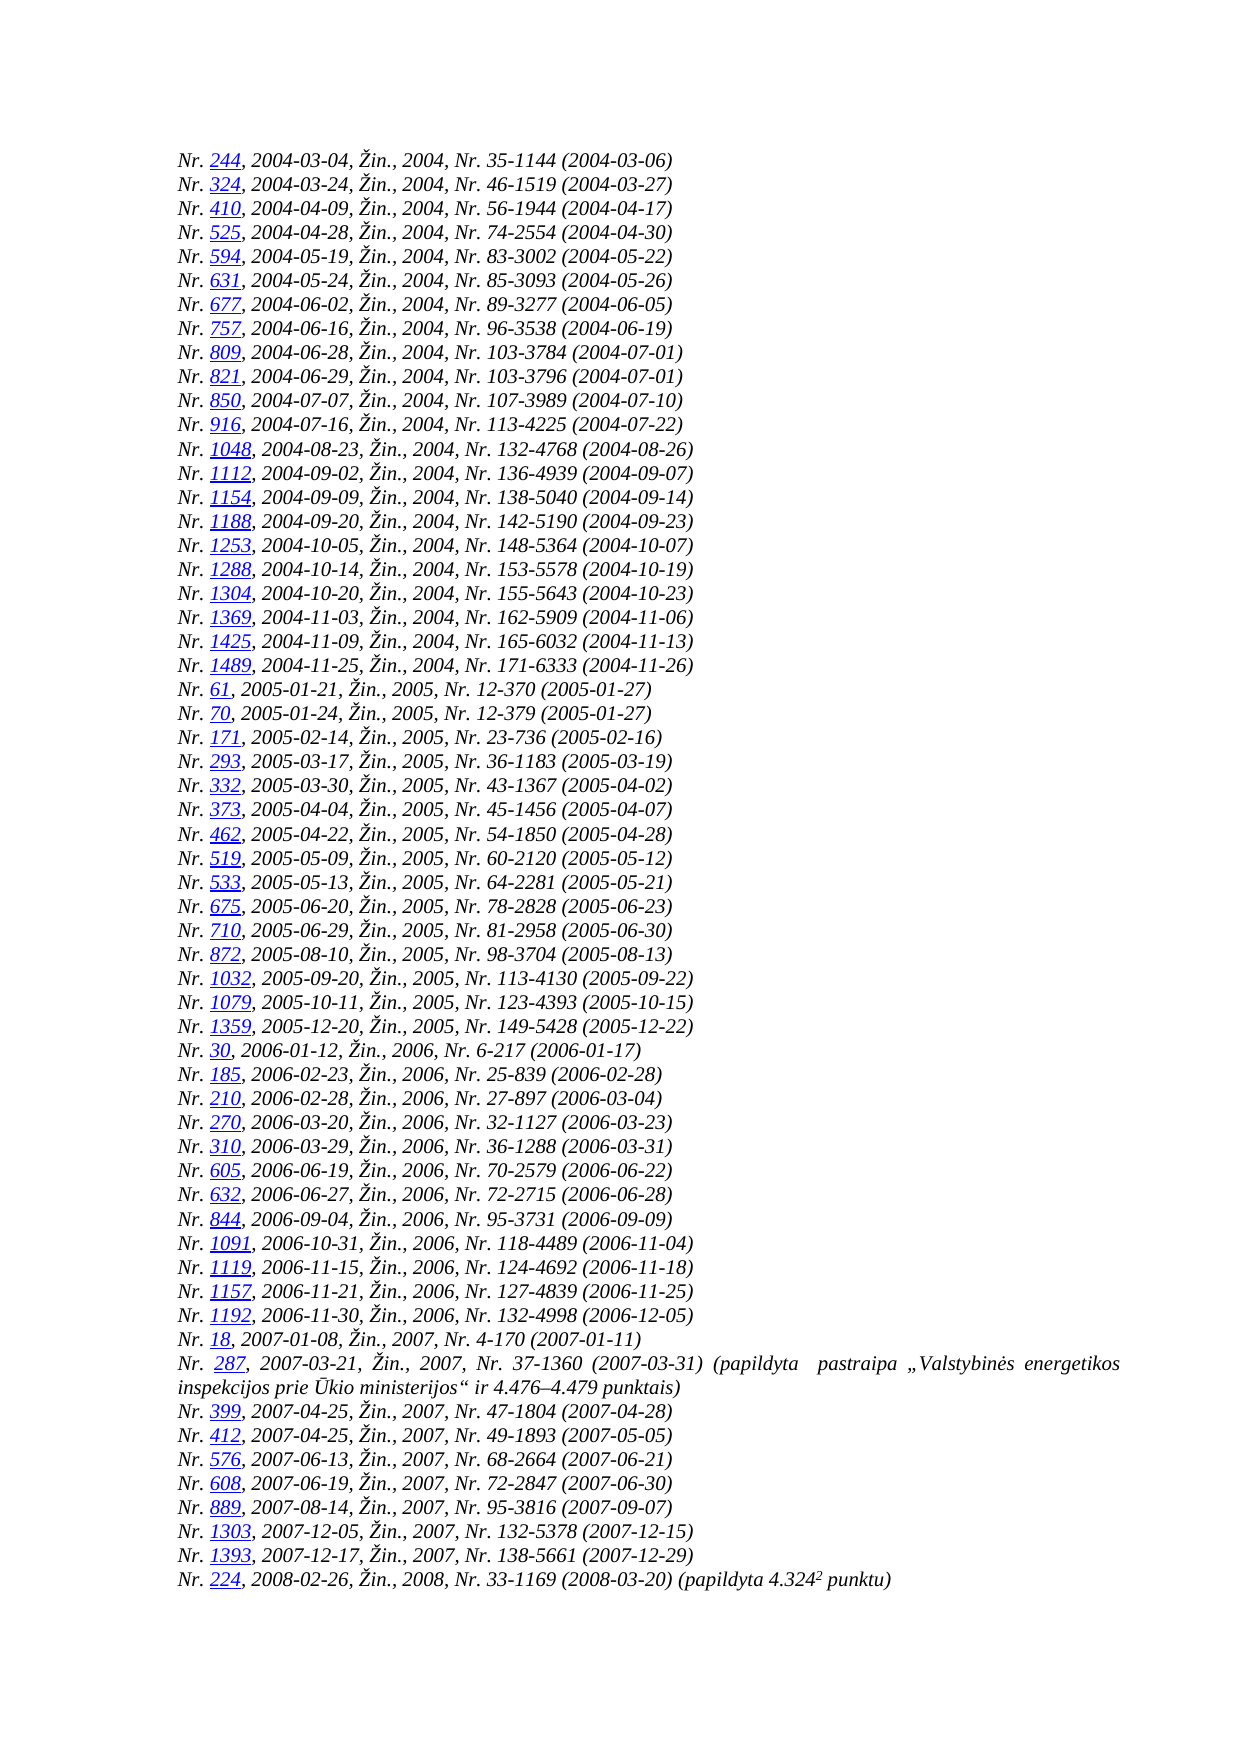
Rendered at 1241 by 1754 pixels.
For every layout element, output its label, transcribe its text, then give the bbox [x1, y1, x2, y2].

text Nr. 1253, 2004-10-05, Žin., 2004, Nr. 148-5364 (2004-10-07) [177, 533, 1122, 557]
text Nr. 332, 2005-03-30, Žin., 2005, Nr. 43-1367 (2005-04-02) [177, 773, 1122, 797]
text Nr. 821, 2004-06-29, Žin., 2004, Nr. 103-3796 (2004-07-01) [177, 364, 1122, 388]
text Nr. 1359, 2005-12-20, Žin., 2005, Nr. 149-5428 (2005-12-22) [177, 1014, 1122, 1038]
text Nr. 631, 2004-05-24, Žin., 2004, Nr. 85-3093 (2004-05-26) [177, 268, 1122, 292]
text Nr. 61, 2005-01-21, Žin., 2005, Nr. 12-370 (2005-01-27) [177, 677, 1122, 701]
text Nr. 1303, 2007-12-05, Žin., 2007, Nr. 132-5378 (2007-12-15) [177, 1519, 1122, 1543]
text Nr. 1091, 2006-10-31, Žin., 2006, Nr. 118-4489 (2006-11-04) [177, 1231, 1122, 1254]
text Nr. 576, 2007-06-13, Žin., 2007, Nr. 68-2664 (2007-06-21) [177, 1447, 1122, 1471]
text Nr. 1032, 2005-09-20, Žin., 2005, Nr. 113-4130 (2005-09-22) [177, 966, 1122, 990]
text Nr. 171, 2005-02-14, Žin., 2005, Nr. 23-736 (2005-02-16) [177, 725, 1122, 749]
text Nr. 605, 2006-06-19, Žin., 2006, Nr. 70-2579 (2006-06-22) [177, 1158, 1122, 1182]
text Nr. 872, 2005-08-10, Žin., 2005, Nr. 98-3704 (2005-08-13) [177, 942, 1122, 966]
text Nr. 850, 2004-07-07, Žin., 2004, Nr. 107-3989 (2004-07-10) [177, 388, 1122, 412]
text Nr. 1288, 2004-10-14, Žin., 2004, Nr. 153-5578 (2004-10-19) [177, 557, 1122, 581]
text Nr. 519, 2005-05-09, Žin., 2005, Nr. 60-2120 (2005-05-12) [177, 846, 1122, 869]
text Nr. 1154, 2004-09-09, Žin., 2004, Nr. 138-5040 (2004-09-14) [177, 484, 1122, 509]
text Nr. 185, 2006-02-23, Žin., 2006, Nr. 25-839 (2006-02-28) [177, 1062, 1122, 1086]
text Nr. 412, 2007-04-25, Žin., 2007, Nr. 49-1893 (2007-05-05) [177, 1423, 1122, 1447]
text Nr. 324, 2004-03-24, Žin., 2004, Nr. 46-1519 (2004-03-27) [177, 172, 1122, 196]
text Nr. 244, 2004-03-04, Žin., 2004, Nr. 35-1144 (2004-03-06) [177, 148, 1122, 172]
text Nr. 1489, 2004-11-25, Žin., 2004, Nr. 171-6333 (2004-11-26) [177, 653, 1122, 677]
text Nr. 293, 2005-03-17, Žin., 2005, Nr. 36-1183 (2005-03-19) [177, 749, 1122, 773]
text Nr. 70, 2005-01-24, Žin., 2005, Nr. 12-379 (2005-01-27) [177, 701, 1122, 725]
text Nr. 1112, 2004-09-02, Žin., 2004, Nr. 136-4939 (2004-09-07) [177, 461, 1122, 484]
text Nr. 844, 2006-09-04, Žin., 2006, Nr. 95-3731 (2006-09-09) [177, 1206, 1122, 1231]
text Nr. 525, 2004-04-28, Žin., 2004, Nr. 74-2554 (2004-04-30) [177, 220, 1122, 244]
text Nr. 462, 2005-04-22, Žin., 2005, Nr. 54-1850 (2005-04-28) [177, 821, 1122, 846]
text Nr. 1119, 2006-11-15, Žin., 2006, Nr. 124-4692 (2006-11-18) [177, 1254, 1122, 1279]
text Nr. 533, 2005-05-13, Žin., 2005, Nr. 64-2281 (2005-05-21) [177, 869, 1122, 894]
text Nr. 399, 2007-04-25, Žin., 2007, Nr. 47-1804 (2007-04-28) [177, 1399, 1122, 1423]
text Nr. 1425, 2004-11-09, Žin., 2004, Nr. 165-6032 (2004-11-13) [177, 629, 1122, 653]
text Nr. 1393, 2007-12-17, Žin., 2007, Nr. 138-5661 (2007-12-29) [177, 1543, 1122, 1567]
text Nr. 270, 2006-03-20, Žin., 2006, Nr. 32-1127 (2006-03-23) [177, 1110, 1122, 1134]
text Nr. 1188, 2004-09-20, Žin., 2004, Nr. 142-5190 (2004-09-23) [177, 509, 1122, 533]
text Nr. 608, 2007-06-19, Žin., 2007, Nr. 72-2847 (2007-06-30) [177, 1471, 1122, 1495]
text Nr. 757, 2004-06-16, Žin., 2004, Nr. 96-3538 (2004-06-19) [177, 316, 1122, 340]
text Nr. 1157, 2006-11-21, Žin., 2006, Nr. 127-4839 (2006-11-25) [177, 1279, 1122, 1303]
text Nr. 889, 2007-08-14, Žin., 2007, Nr. 95-3816 (2007-09-07) [177, 1495, 1122, 1519]
text Nr. 710, 2005-06-29, Žin., 2005, Nr. 81-2958 (2005-06-30) [177, 918, 1122, 942]
text Nr. 1369, 2004-11-03, Žin., 2004, Nr. 162-5909 (2004-11-06) [177, 605, 1122, 629]
text Nr. 594, 2004-05-19, Žin., 2004, Nr. 83-3002 (2004-05-22) [177, 244, 1122, 268]
text Nr. 287, 2007-03-21, Žin., 2007, Nr. 37-1360 (2007-03-31) (papildyta pastraipa „Valstybinės energetikos inspekcijos prie Ūkio ministerijos“ ir 4.476–4.479 punktais) [177, 1351, 1122, 1399]
text Nr. 373, 2005-04-04, Žin., 2005, Nr. 45-1456 (2005-04-07) [177, 797, 1122, 821]
text Nr. 210, 2006-02-28, Žin., 2006, Nr. 27-897 (2006-03-04) [177, 1086, 1122, 1110]
text Nr. 809, 2004-06-28, Žin., 2004, Nr. 103-3784 (2004-07-01) [177, 340, 1122, 364]
text Nr. 30, 2006-01-12, Žin., 2006, Nr. 6-217 (2006-01-17) [177, 1038, 1122, 1062]
text Nr. 310, 2006-03-29, Žin., 2006, Nr. 36-1288 (2006-03-31) [177, 1134, 1122, 1158]
text Nr. 1048, 2004-08-23, Žin., 2004, Nr. 132-4768 (2004-08-26) [177, 436, 1122, 461]
text Nr. 18, 2007-01-08, Žin., 2007, Nr. 4-170 (2007-01-11) [177, 1327, 1122, 1351]
text Nr. 1079, 2005-10-11, Žin., 2005, Nr. 123-4393 (2005-10-15) [177, 990, 1122, 1014]
text Nr. 916, 2004-07-16, Žin., 2004, Nr. 113-4225 (2004-07-22) [177, 412, 1122, 436]
text Nr. 675, 2005-06-20, Žin., 2005, Nr. 78-2828 (2005-06-23) [177, 894, 1122, 918]
text Nr. 677, 2004-06-02, Žin., 2004, Nr. 89-3277 (2004-06-05) [177, 292, 1122, 316]
text Nr. 1192, 2006-11-30, Žin., 2006, Nr. 132-4998 (2006-12-05) [177, 1303, 1122, 1327]
text Nr. 410, 2004-04-09, Žin., 2004, Nr. 56-1944 (2004-04-17) [177, 196, 1122, 220]
text Nr. 224, 2008-02-26, Žin., 2008, Nr. 33-1169 (2008-03-20) (papildyta 4.3242 punktu) [177, 1567, 1122, 1591]
text Nr. 632, 2006-06-27, Žin., 2006, Nr. 72-2715 (2006-06-28) [177, 1182, 1122, 1206]
text Nr. 1304, 2004-10-20, Žin., 2004, Nr. 155-5643 (2004-10-23) [177, 581, 1122, 605]
